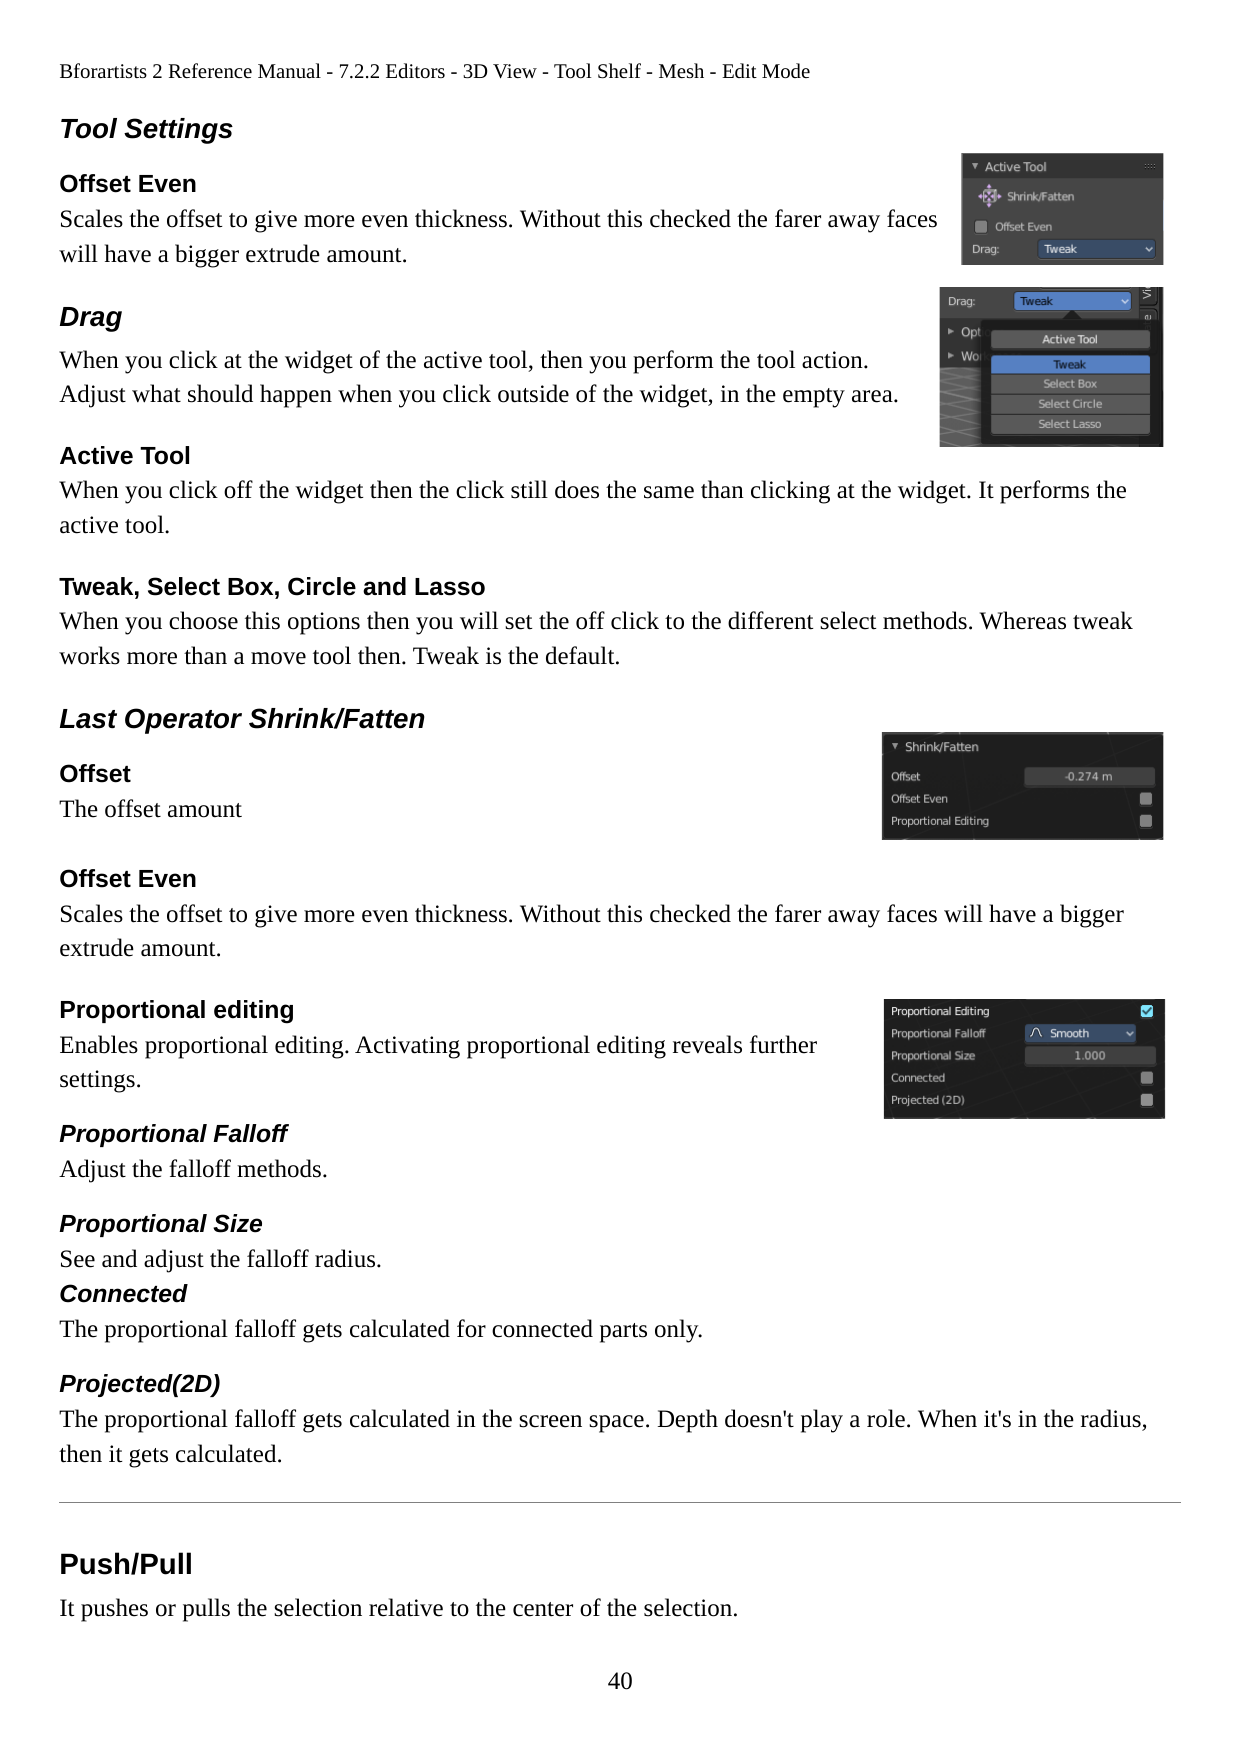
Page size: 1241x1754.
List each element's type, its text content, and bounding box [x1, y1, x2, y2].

subtitle Push/Pull [59, 1547, 1181, 1580]
picture [881, 732, 1164, 840]
text It pushes or pulls the selection relative to the center of the selection. [59, 1593, 1181, 1622]
text The proportional falloff gets calculated in the screen space. Depth doesn't play a role. When it's in the radius, then it gets calculated. [59, 1404, 1181, 1467]
text Enables proportional editing. Activating proportional editing reveals further settings. [59, 1030, 883, 1093]
subtitle Proportional Falloff [59, 1119, 1181, 1148]
subtitle Proportional editing [59, 995, 1181, 1023]
text When you click off the widget then the click still does the same than clicking at the widget. It performs the active tool. [59, 476, 1181, 539]
picture [961, 153, 1164, 265]
subtitle Offset Even [59, 864, 1181, 893]
subtitle Active Tool [59, 441, 1181, 469]
text Scales the offset to give more even thickness. Without this checked the farer away faces will have a bigger extrude amount. [59, 899, 1181, 962]
text When you choose this options then you will set the off click to the different select methods. Whereas tweak works more than a move tool then. Tweak is the default. [59, 606, 1181, 669]
subtitle Projected(2D) [59, 1369, 1181, 1398]
subtitle Connected [59, 1279, 1181, 1308]
text [1164, 794, 1181, 823]
text The offset amount [59, 794, 881, 823]
subtitle Offset Even [59, 169, 961, 198]
subtitle [1164, 759, 1181, 788]
subtitle Tool Settings [59, 113, 1181, 144]
subtitle Drag [59, 300, 939, 332]
picture [883, 999, 1166, 1119]
subtitle Proportional Size [59, 1209, 1181, 1238]
text When you click at the widget of the active tool, then you perform the tool action. Adjust what should happen when you click outside of the widget, in the empty area. [59, 345, 939, 408]
text Adjust the falloff methods. [59, 1154, 1181, 1183]
subtitle Offset [59, 759, 881, 788]
text The proportional falloff gets calculated for connected parts only. [59, 1314, 1181, 1343]
picture [939, 287, 1164, 447]
subtitle Tweak, Select Box, Circle and Lasso [59, 572, 1181, 600]
text See and adjust the falloff radius. [59, 1244, 1181, 1273]
subtitle Last Operator Shrink/Fatten [59, 702, 1181, 734]
subtitle [1164, 300, 1181, 332]
subtitle [1164, 169, 1181, 198]
text Scales the offset to give more even thickness. Without this checked the farer away faces will have a bigger extrude amount. [59, 204, 1181, 267]
